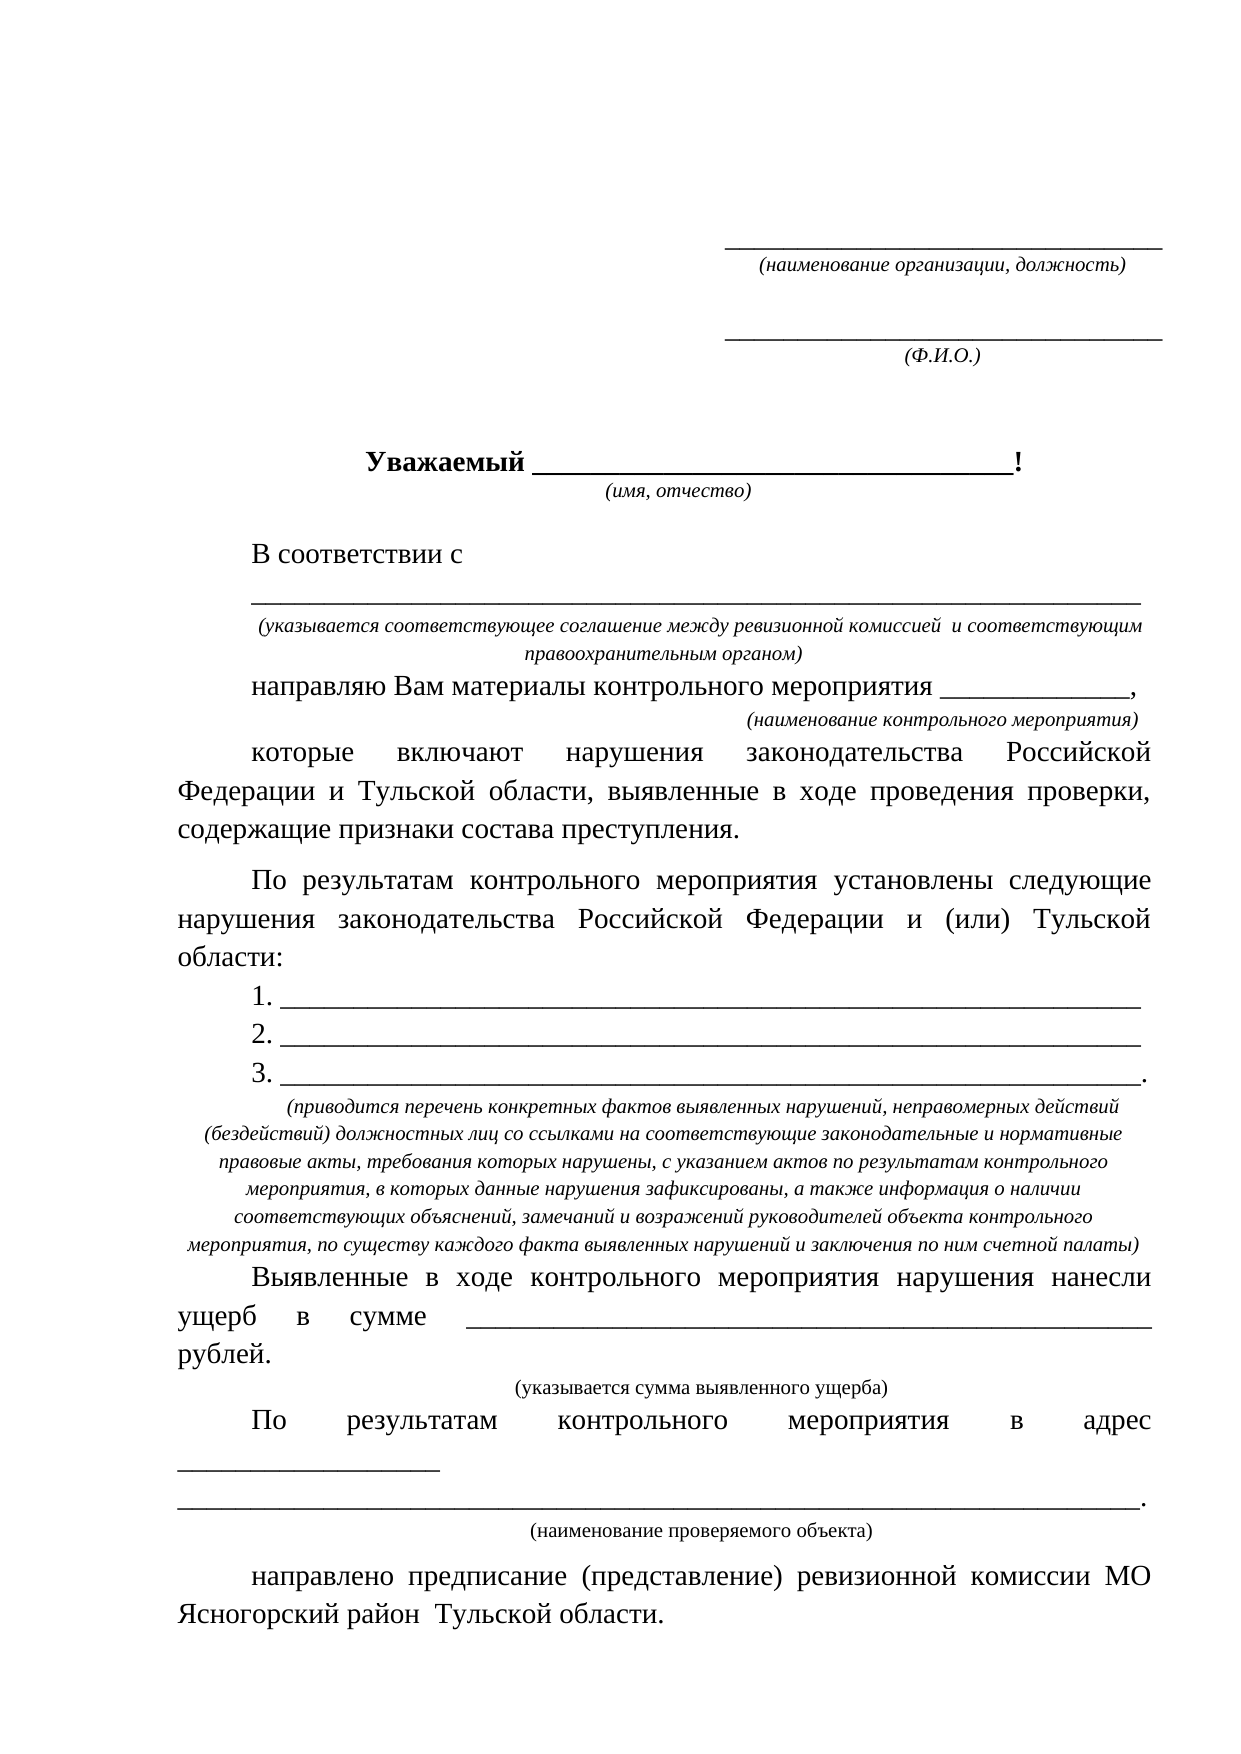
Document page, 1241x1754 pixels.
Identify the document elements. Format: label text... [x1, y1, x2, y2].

text 1. ___________________________________________________________ [177, 978, 1152, 1011]
text В соответствии с [177, 536, 1152, 569]
text которые включают нарушения законодательства Российской Федерации и Тульской области, выявленные в ходе проведения проверки, содержащие признаки состава преступления. [177, 734, 1152, 845]
text (наименование контрольного мероприятия) [177, 707, 1152, 731]
text Уважаемый _________________________________! [177, 444, 1152, 478]
text (имя, отчество) [177, 478, 1181, 502]
text По результатам контрольного мероприятия в адрес __________________ __________________________________________________________________. [177, 1402, 1152, 1513]
text (наименование проверяемого объекта) [177, 1518, 1152, 1542]
text направляю Вам материалы контрольного мероприятия _____________, [177, 668, 1152, 702]
text (указывается сумма выявленного ущерба) [177, 1375, 1152, 1399]
text (указывается соответствующее соглашение между ревизионной комиссией и соответствующим правоохранительным органом) [177, 613, 1152, 664]
table_header [177, 118, 683, 411]
text 2. ___________________________________________________________ [177, 1016, 1152, 1050]
text 3. ___________________________________________________________. [177, 1055, 1152, 1088]
text направлено предписание (представление) ревизионной комиссии МО Ясногорский район Тульской области. [177, 1558, 1152, 1630]
text (приводится перечень конкретных фактов выявленных нарушений, неправомерных действий (бездействий) должностных лиц со ссылками на соответствующие законодательные и нормативные правовые акты, требования которых нарушены, с указанием актов по результатам контрольного мероприятия, в которых данные нарушения зафиксированы, а также информация о наличии соответствующих объяснений, замечаний и возражений руководителей объекта контрольного мероприятия, по существу каждого факта выявленных нарушений и заключения по ним счетной палаты) [177, 1093, 1152, 1256]
table_header ______________________________ (наименование организации, должность) ______________________________ (Ф.И.О.) [683, 118, 1204, 411]
text По результатам контрольного мероприятия установлены следующие нарушения законодательства Российской Федерации и (или) Тульской области: [177, 862, 1152, 973]
text Выявленные в ходе контрольного мероприятия нарушения нанесли ущерб в сумме _______________________________________________ рублей. [177, 1259, 1152, 1370]
text _____________________________________________________________ [177, 574, 1152, 608]
